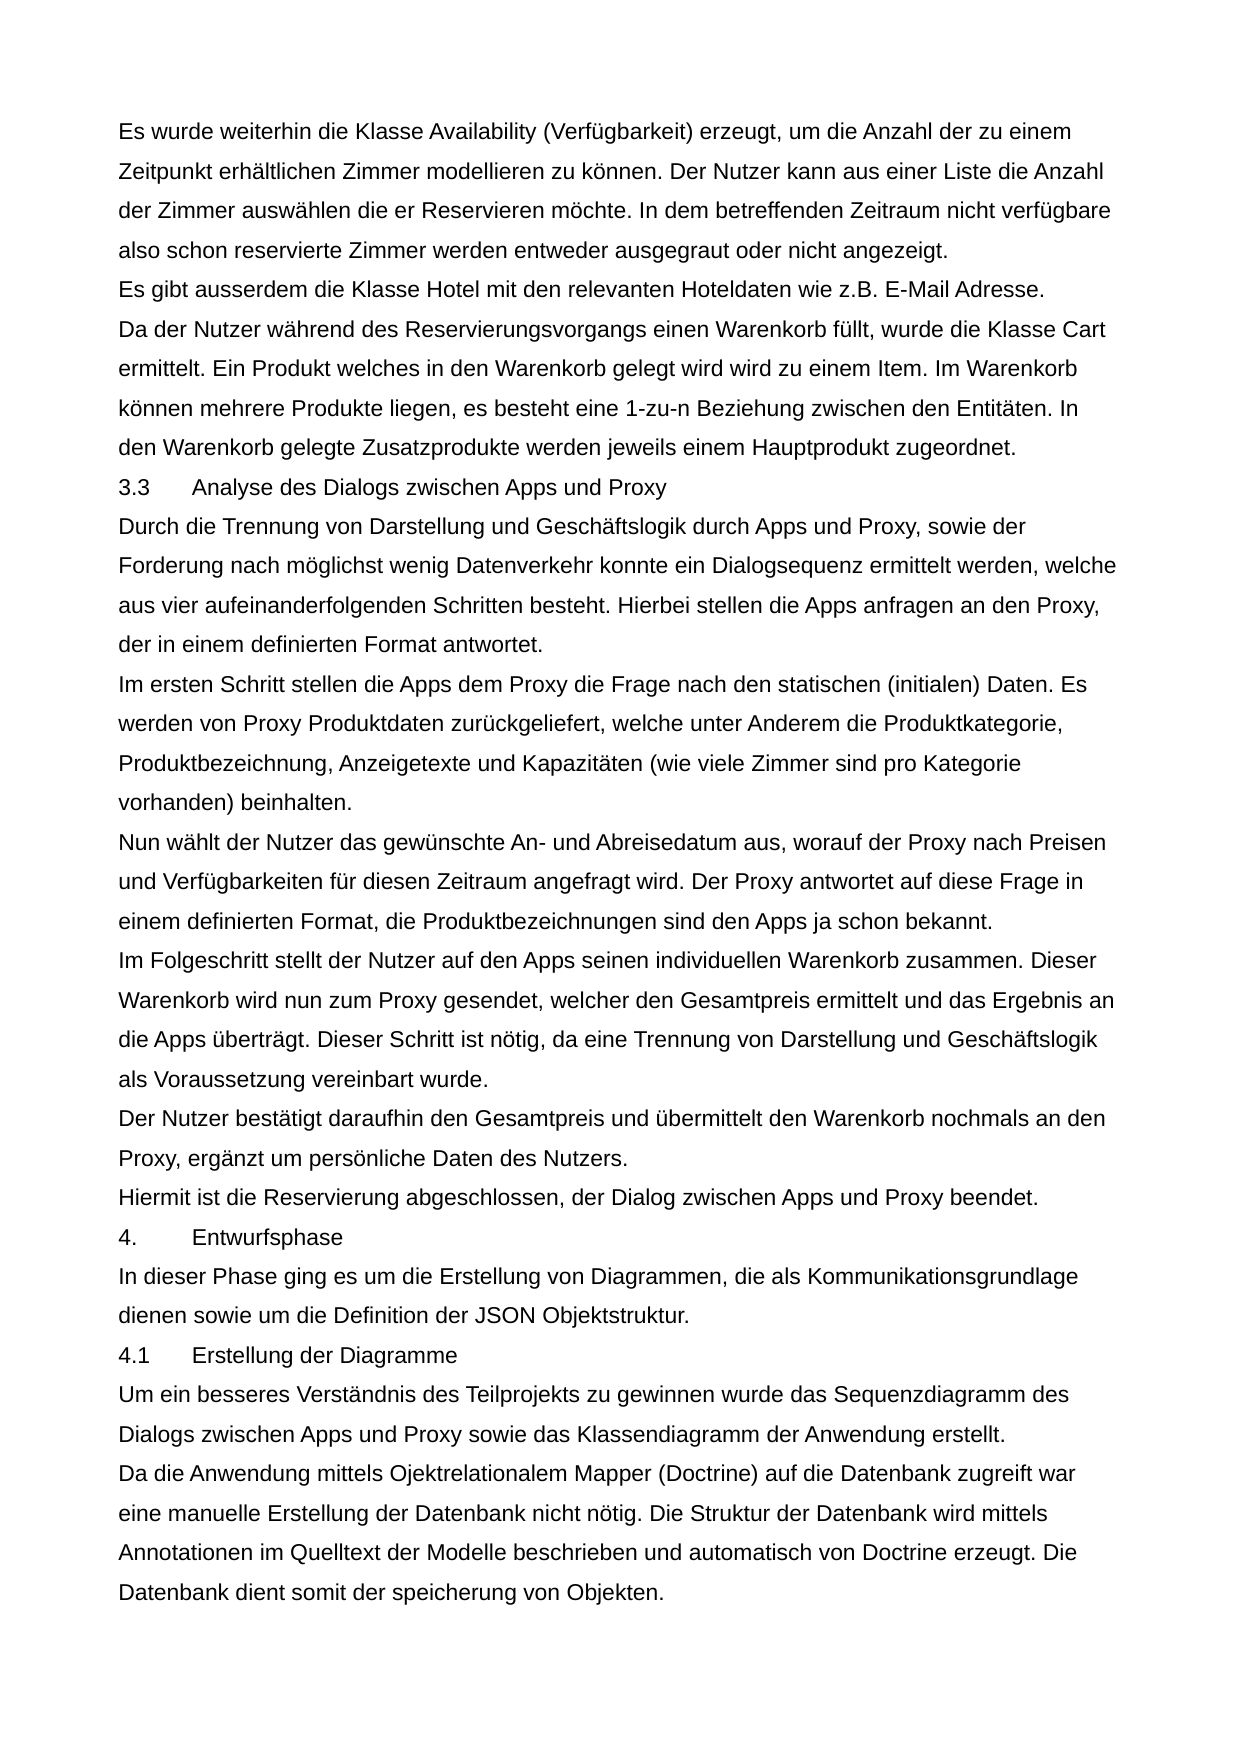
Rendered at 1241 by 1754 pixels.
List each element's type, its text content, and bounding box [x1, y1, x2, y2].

text Es wurde weiterhin die Klasse Availability (Verfügbarkeit) erzeugt, um die Anzahl der zu einem Zeitpunkt erhältlichen Zimmer modellieren zu können. Der Nutzer kann aus einer Liste die Anzahl der Zimmer auswählen die er Reservieren möchte. In dem betreffenden Zeitraum nicht verfügbare also schon reservierte Zimmer werden entweder ausgegraut oder nicht angezeigt. [118, 118, 1122, 263]
text Hiermit ist die Reservierung abgeschlossen, der Dialog zwischen Apps und Proxy beendet. [118, 1184, 1122, 1210]
text Um ein besseres Verständnis des Teilprojekts zu gewinnen wurde das Sequenzdiagramm des Dialogs zwischen Apps und Proxy sowie das Klassendiagramm der Anwendung erstellt. [118, 1381, 1122, 1447]
text Durch die Trennung von Darstellung und Geschäftslogik durch Apps und Proxy, sowie der Forderung nach möglichst wenig Datenverkehr konnte ein Dialogsequenz ermittelt werden, welche aus vier aufeinanderfolgenden Schritten besteht. Hierbei stellen die Apps anfragen an den Proxy, der in einem definierten Format antwortet. [118, 513, 1122, 658]
text In dieser Phase ging es um die Erstellung von Diagrammen, die als Kommunikationsgrundlage dienen sowie um die Definition der JSON Objektstruktur. [118, 1263, 1122, 1329]
text Da der Nutzer während des Reservierungsvorgangs einen Warenkorb füllt, wurde die Klasse Cart ermittelt. Ein Produkt welches in den Warenkorb gelegt wird wird zu einem Item. Im Warenkorb können mehrere Produkte liegen, es besteht eine 1-zu-n Beziehung zwischen den Entitäten. In den Warenkorb gelegte Zusatzprodukte werden jeweils einem Hauptprodukt zugeordnet. [118, 316, 1122, 460]
text Es gibt ausserdem die Klasse Hotel mit den relevanten Hoteldaten wie z.B. E-Mail Adresse. [118, 276, 1122, 302]
text 3.3 Analyse des Dialogs zwischen Apps und Proxy [118, 473, 1122, 500]
text Der Nutzer bestätigt daraufhin den Gesamtpreis und übermittelt den Warenkorb nochmals an den Proxy, ergänzt um persönliche Daten des Nutzers. [118, 1105, 1122, 1171]
text Im Folgeschritt stellt der Nutzer auf den Apps seinen individuellen Warenkorb zusammen. Dieser Warenkorb wird nun zum Proxy gesendet, welcher den Gesamtpreis ermittelt und das Ergebnis an die Apps überträgt. Dieser Schritt ist nötig, da eine Trennung von Darstellung und Geschäftslogik als Voraussetzung vereinbart wurde. [118, 947, 1122, 1092]
text Da die Anwendung mittels Ojektrelationalem Mapper (Doctrine) auf die Datenbank zugreift war eine manuelle Erstellung der Datenbank nicht nötig. Die Struktur der Datenbank wird mittels Annotationen im Quelltext der Modelle beschrieben und automatisch von Doctrine erzeugt. Die Datenbank dient somit der speicherung von Objekten. [118, 1460, 1122, 1605]
text Nun wählt der Nutzer das gewünschte An- und Abreisedatum aus, worauf der Proxy nach Preisen und Verfügbarkeiten für diesen Zeitraum angefragt wird. Der Proxy antwortet auf diese Frage in einem definierten Format, die Produktbezeichnungen sind den Apps ja schon bekannt. [118, 829, 1122, 934]
text Im ersten Schritt stellen die Apps dem Proxy die Frage nach den statischen (initialen) Daten. Es werden von Proxy Produktdaten zurückgeliefert, welche unter Anderem die Produktkategorie, Produktbezeichnung, Anzeigetexte und Kapazitäten (wie viele Zimmer sind pro Kategorie vorhanden) beinhalten. [118, 671, 1122, 816]
text 4.1 Erstellung der Diagramme [118, 1342, 1122, 1368]
text 4. Entwurfsphase [118, 1223, 1122, 1250]
